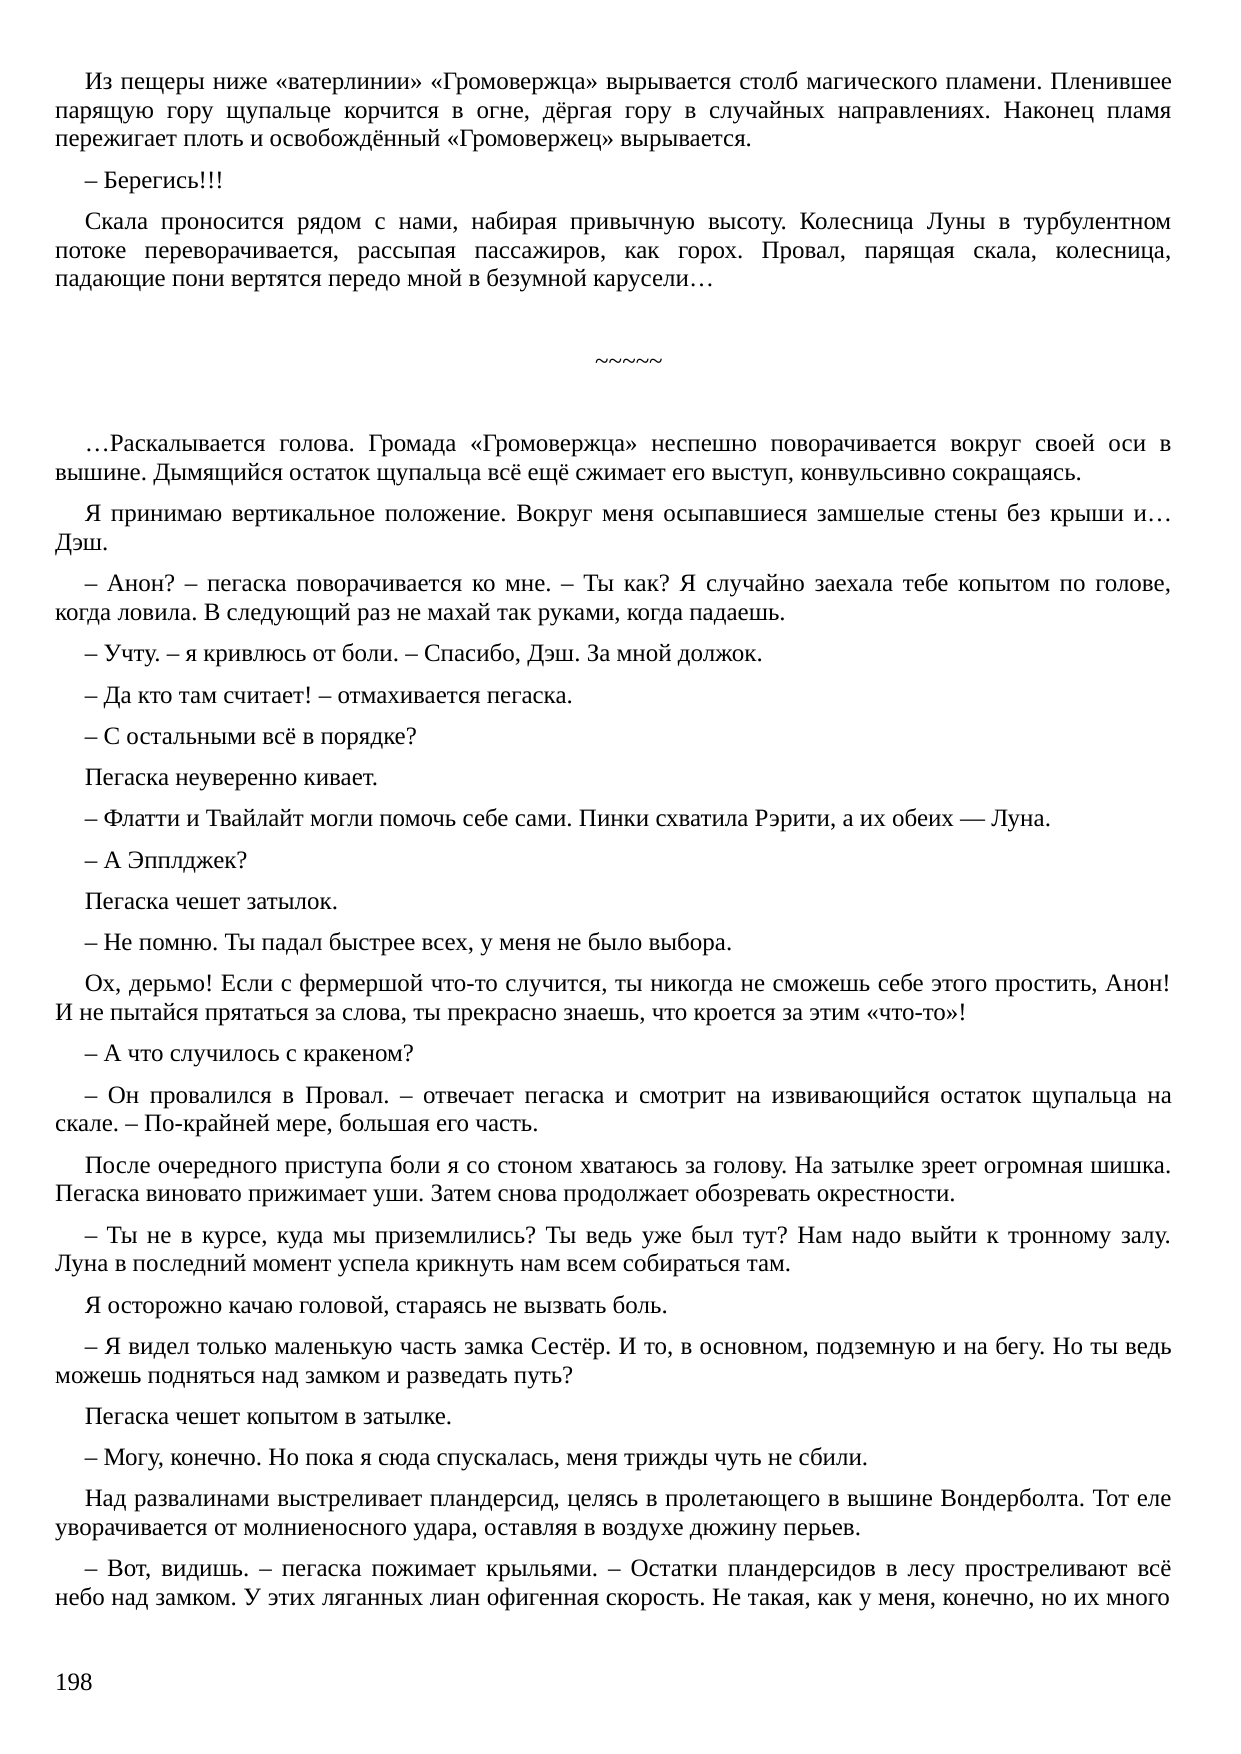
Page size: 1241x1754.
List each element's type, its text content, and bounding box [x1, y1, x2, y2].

text – А Эпплджек? [55, 845, 1173, 873]
text – Не помню. Ты падал быстрее всех, у меня не было выбора. [55, 927, 1173, 956]
text – Могу, конечно. Но пока я сюда спускалась, меня трижды чуть не сбили. [55, 1442, 1173, 1471]
text После очередного приступа боли я со стоном хватаюсь за голову. На затылке зреет огромная шишка. Пегаска виновато прижимает уши. Затем снова продолжает обозревать окрестности. [55, 1150, 1173, 1207]
text – Да кто там считает! – отмахивается пегаска. [55, 680, 1173, 708]
text Скала проносится рядом с нами, набирая привычную высоту. Колесница Луны в турбулентном потоке переворачивается, рассыпая пассажиров, как горох. Провал, парящая скала, колесница, падающие пони вертятся передо мной в безумной карусели… [55, 206, 1173, 292]
text – А что случилось с кракеном? [55, 1038, 1173, 1067]
text Ох, дерьмо! Если с фермершой что-то случится, ты никогда не сможешь себе этого простить, Анон! И не пытайся прятаться за слова, ты прекрасно знаешь, что кроется за этим «что-то»! [55, 968, 1173, 1026]
text – Берегись!!! [55, 165, 1173, 193]
text – Учту. – я кривлюсь от боли. – Спасибо, Дэш. За мной должок. [55, 638, 1173, 667]
text ~~~~~ [55, 346, 1173, 375]
text Я осторожно качаю головой, стараясь не вызвать боль. [55, 1290, 1173, 1318]
text Пегаска чешет копытом в затылке. [55, 1401, 1173, 1430]
text – Он провалился в Провал. – отвечает пегаска и смотрит на извивающийся остаток щупальца на скале. – По-крайней мере, большая его часть. [55, 1080, 1173, 1137]
text Пегаска неуверенно кивает. [55, 762, 1173, 791]
text – Анон? – пегаска поворачивается ко мне. – Ты как? Я случайно заехала тебе копытом по голове, когда ловила. В следующий раз не махай так руками, когда падаешь. [55, 568, 1173, 626]
text – Ты не в курсе, куда мы приземлились? Ты ведь уже был тут? Нам надо выйти к тронному залу. Луна в последний момент успела крикнуть нам всем собираться там. [55, 1220, 1173, 1277]
text …Раскалывается голова. Громада «Громовержца» неспешно поворачивается вокруг своей оси в вышине. Дымящийся остаток щупальца всё ещё сжимает его выступ, конвульсивно сокращаясь. [55, 428, 1173, 486]
text Из пещеры ниже «ватерлинии» «Громовержца» вырывается столб магического пламени. Пленившее парящую гору щупальце корчится в огне, дёргая гору в случайных направлениях. Наконец пламя пережигает плоть и освобождённый «Громовержец» вырывается. [55, 66, 1173, 152]
text – Я видел только маленькую часть замка Сестёр. И то, в основном, подземную и на бегу. Но ты ведь можешь подняться над замком и разведать путь? [55, 1331, 1173, 1388]
text Над развалинами выстреливает пландерсид, целясь в пролетающего в вышине Вондерболта. Тот еле уворачивается от молниеносного удара, оставляя в воздухе дюжину перьев. [55, 1483, 1173, 1541]
text Я принимаю вертикальное положение. Вокруг меня осыпавшиеся замшелые стены без крыши и… Дэш. [55, 498, 1173, 556]
text – С остальными всё в порядке? [55, 721, 1173, 750]
text – Флатти и Твайлайт могли помочь себе сами. Пинки схватила Рэрити, а их обеих — Луна. [55, 803, 1173, 832]
text Пегаска чешет затылок. [55, 886, 1173, 915]
text – Вот, видишь. – пегаска пожимает крыльями. – Остатки пландерсидов в лесу простреливают всё небо над замком. У этих ляганных лиан офигенная скорость. Не такая, как у меня, конечно, но их много [55, 1553, 1173, 1611]
